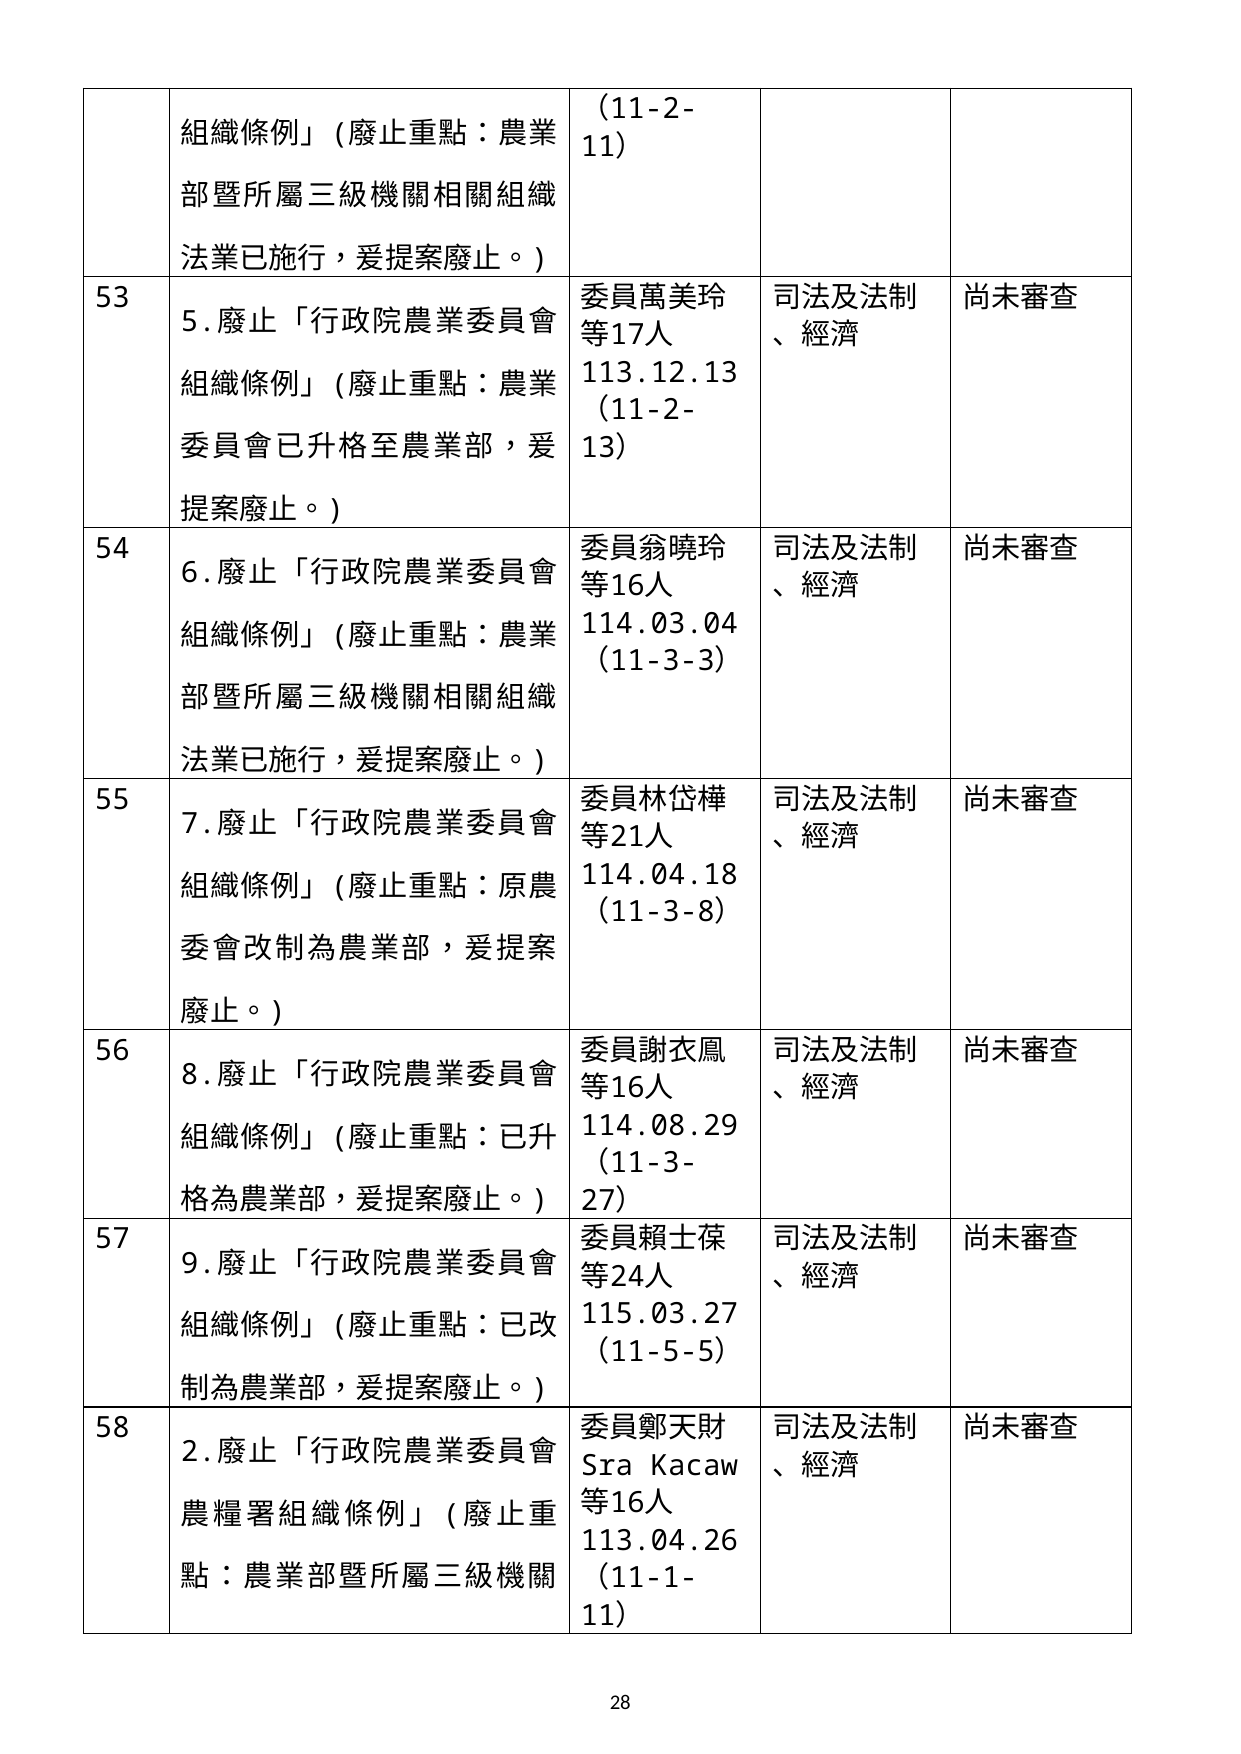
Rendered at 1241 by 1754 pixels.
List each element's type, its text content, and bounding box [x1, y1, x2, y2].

table_cell 委員萬美玲 等17人 113.12.13 （11-2-13） [570, 277, 760, 527]
table_cell 5.廢止「行政院農業委員會組織條例」(廢止重點：農業委員會已升格至農業部，爰提案廢止。) [170, 277, 569, 527]
table_cell 委員林岱樺 等21人 114.04.18 （11-3-8） [570, 779, 760, 1029]
table_cell 58 [84, 1408, 169, 1632]
table_cell 尚未審查 [951, 1408, 1131, 1632]
table_cell （11-2-11） [570, 89, 760, 276]
table_cell 2.廢止「行政院農業委員會農糧署組織條例」(廢止重點：農業部暨所屬三級機關 [170, 1408, 569, 1632]
table_cell 55 [84, 779, 169, 1029]
table_cell 尚未審查 [951, 277, 1131, 527]
table_cell 8.廢止「行政院農業委員會組織條例」(廢止重點：已升格為農業部，爰提案廢止。) [170, 1030, 569, 1218]
table_cell 53 [84, 277, 169, 527]
table_cell 司法及法制、經濟 [761, 1219, 950, 1406]
table_cell 6.廢止「行政院農業委員會組織條例」(廢止重點：農業部暨所屬三級機關相關組織法業已施行，爰提案廢止。) [170, 528, 569, 778]
table_cell 司法及法制、經濟 [761, 779, 950, 1029]
table_cell 委員謝衣鳯 等16人 114.08.29 （11-3-27） [570, 1030, 760, 1218]
table_cell 54 [84, 528, 169, 778]
table_cell 司法及法制、經濟 [761, 277, 950, 527]
table_cell 尚未審查 [951, 1219, 1131, 1406]
table_cell 委員鄭天財 Sra Kacaw 等16人 113.04.26 （11-1-11） [570, 1408, 760, 1632]
table_cell [951, 89, 1131, 276]
table_cell [761, 89, 950, 276]
table_cell 57 [84, 1219, 169, 1406]
table_cell 司法及法制、經濟 [761, 1408, 950, 1632]
table_cell 9.廢止「行政院農業委員會組織條例」(廢止重點：已改制為農業部，爰提案廢止。) [170, 1219, 569, 1406]
table_cell 尚未審查 [951, 779, 1131, 1029]
table_cell 組織條例」(廢止重點：農業部暨所屬三級機關相關組織法業已施行，爰提案廢止。) [170, 89, 569, 276]
table_cell 委員賴士葆 等24人 115.03.27 （11-5-5） [570, 1219, 760, 1406]
table_cell [84, 89, 169, 276]
table_cell 司法及法制、經濟 [761, 1030, 950, 1218]
table_cell 56 [84, 1030, 169, 1218]
table_cell 委員翁曉玲 等16人 114.03.04 （11-3-3） [570, 528, 760, 778]
table_cell 尚未審查 [951, 528, 1131, 778]
table_cell 尚未審查 [951, 1030, 1131, 1218]
table_cell 7.廢止「行政院農業委員會組織條例」(廢止重點：原農委會改制為農業部，爰提案廢止。) [170, 779, 569, 1029]
table_cell 司法及法制、經濟 [761, 528, 950, 778]
